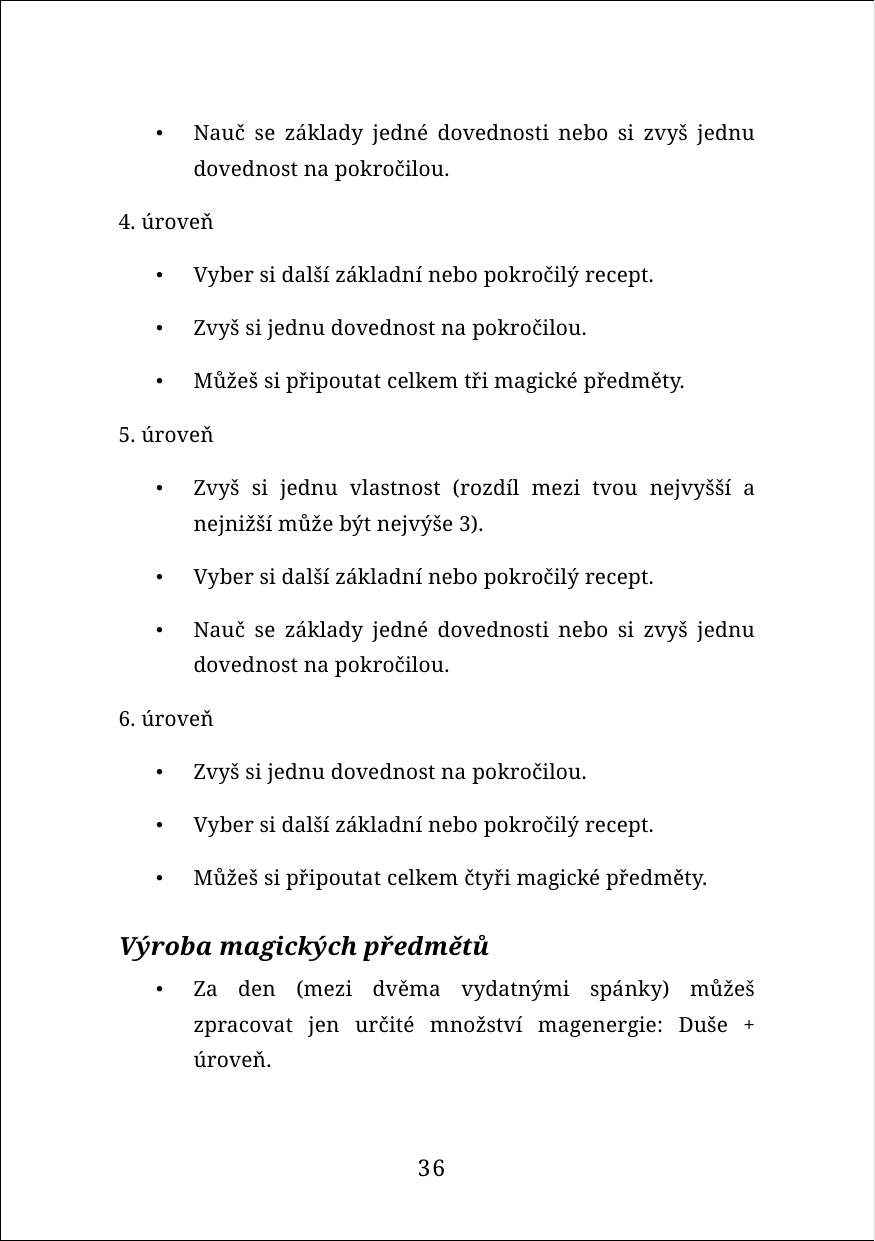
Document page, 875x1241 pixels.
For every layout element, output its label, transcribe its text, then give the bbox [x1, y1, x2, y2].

list Vyber si další základní nebo pokročilý recept. [156, 810, 756, 839]
list Zvyš si jednu dovednost na pokročilou. [156, 757, 756, 786]
list Nauč se základy jedné dovednosti nebo si zvyš jednu dovednost na pokročilou. [156, 118, 756, 182]
list Můžeš si připoutat celkem tři magické předměty. [156, 367, 756, 395]
text 5. úroveň [118, 420, 756, 448]
list Vyber si další základní nebo pokročilý recept. [156, 562, 756, 590]
list Za den (mezi dvěma vydatnými spánky) můžeš zpracovat jen určité množství magenergie: Duše + úroveň. [156, 974, 756, 1074]
subtitle Výroba magických předmětů [118, 928, 756, 963]
text 4. úroveň [118, 207, 756, 235]
text 6. úroveň [118, 704, 756, 732]
list Zvyš si jednu dovednost na pokročilou. [156, 313, 756, 342]
list Vyber si další základní nebo pokročilý recept. [156, 260, 756, 289]
list Nauč se základy jedné dovednosti nebo si zvyš jednu dovednost na pokročilou. [156, 615, 756, 679]
list Zvyš si jednu vlastnost (rozdíl mezi tvou nejvyšší a nejnižší může být nejvýše 3). [156, 473, 756, 537]
list Můžeš si připoutat celkem čtyři magické předměty. [156, 863, 756, 892]
